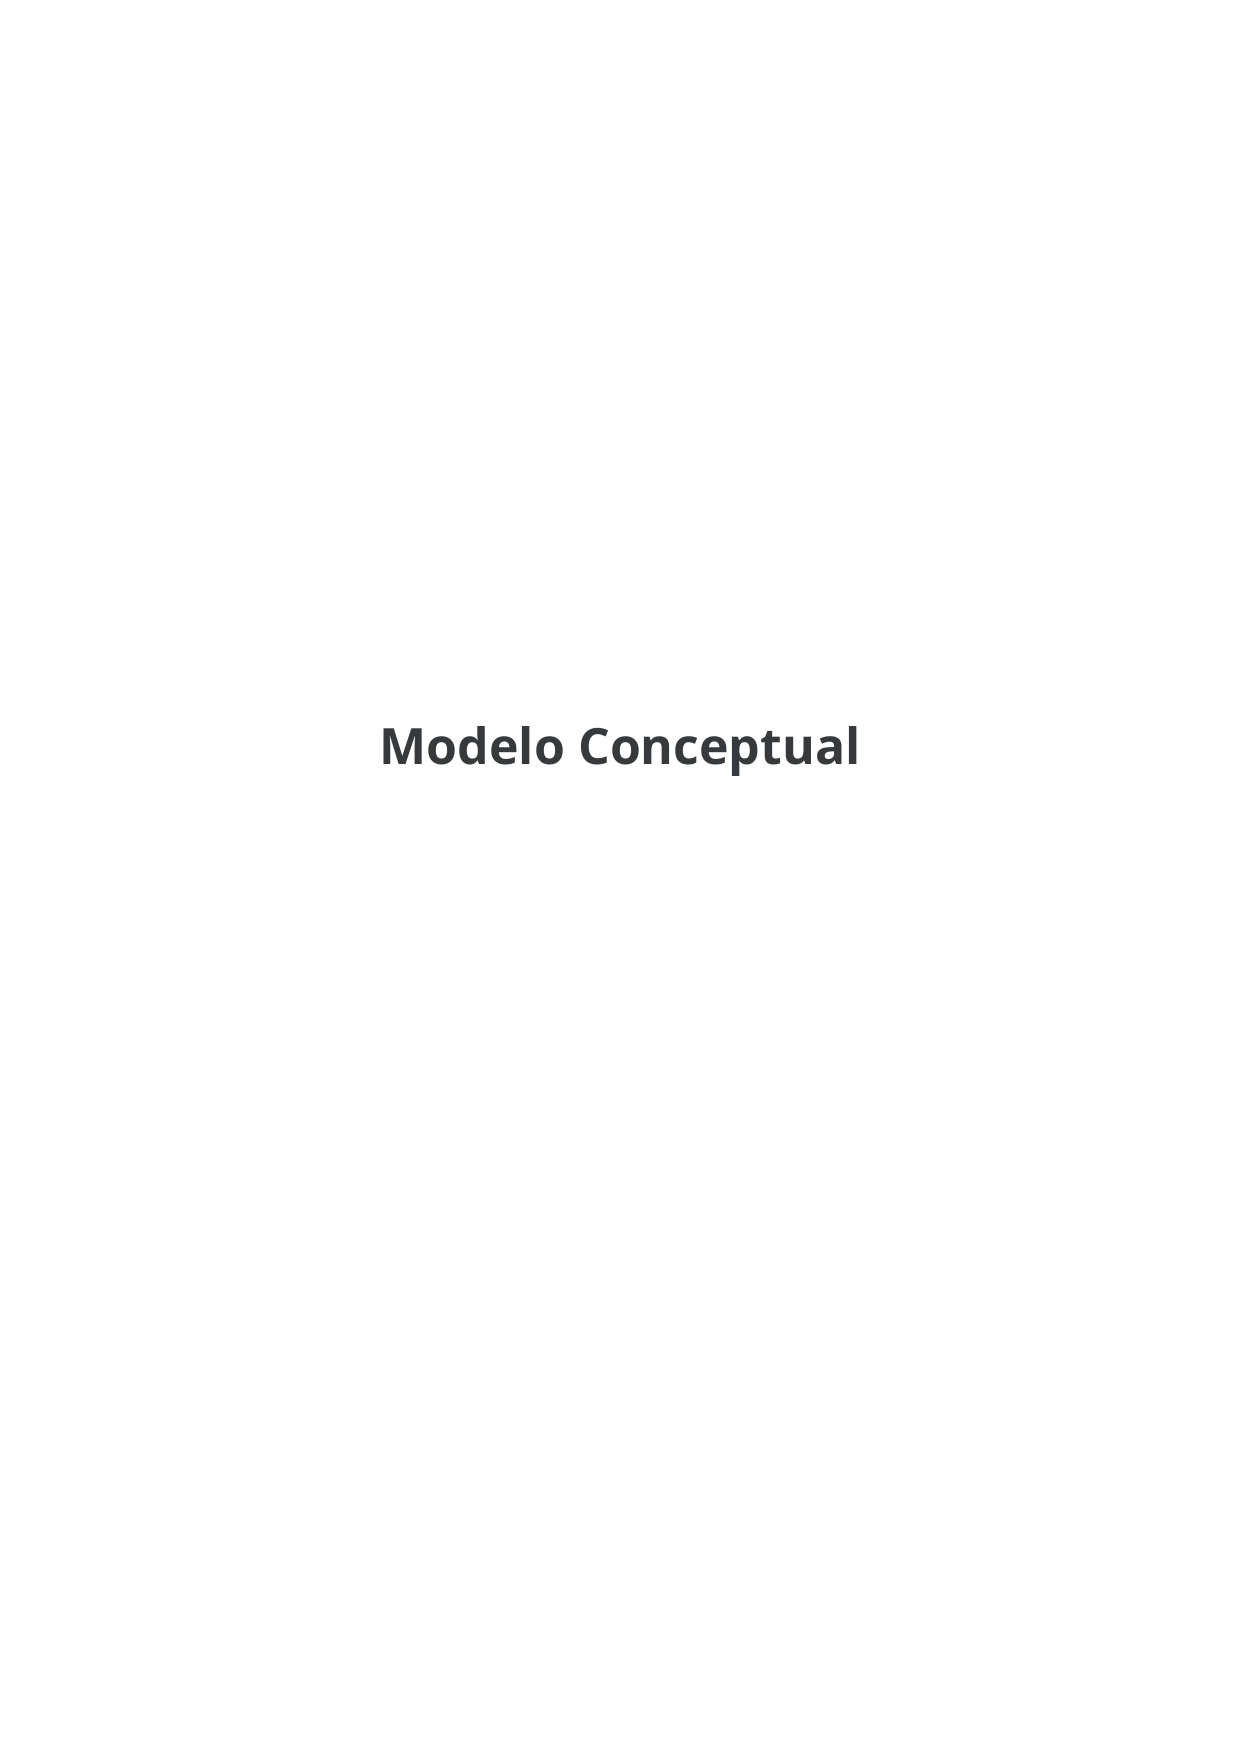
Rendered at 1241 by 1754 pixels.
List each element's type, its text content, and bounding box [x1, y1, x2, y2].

text Modelo Conceptual [118, 711, 1122, 779]
